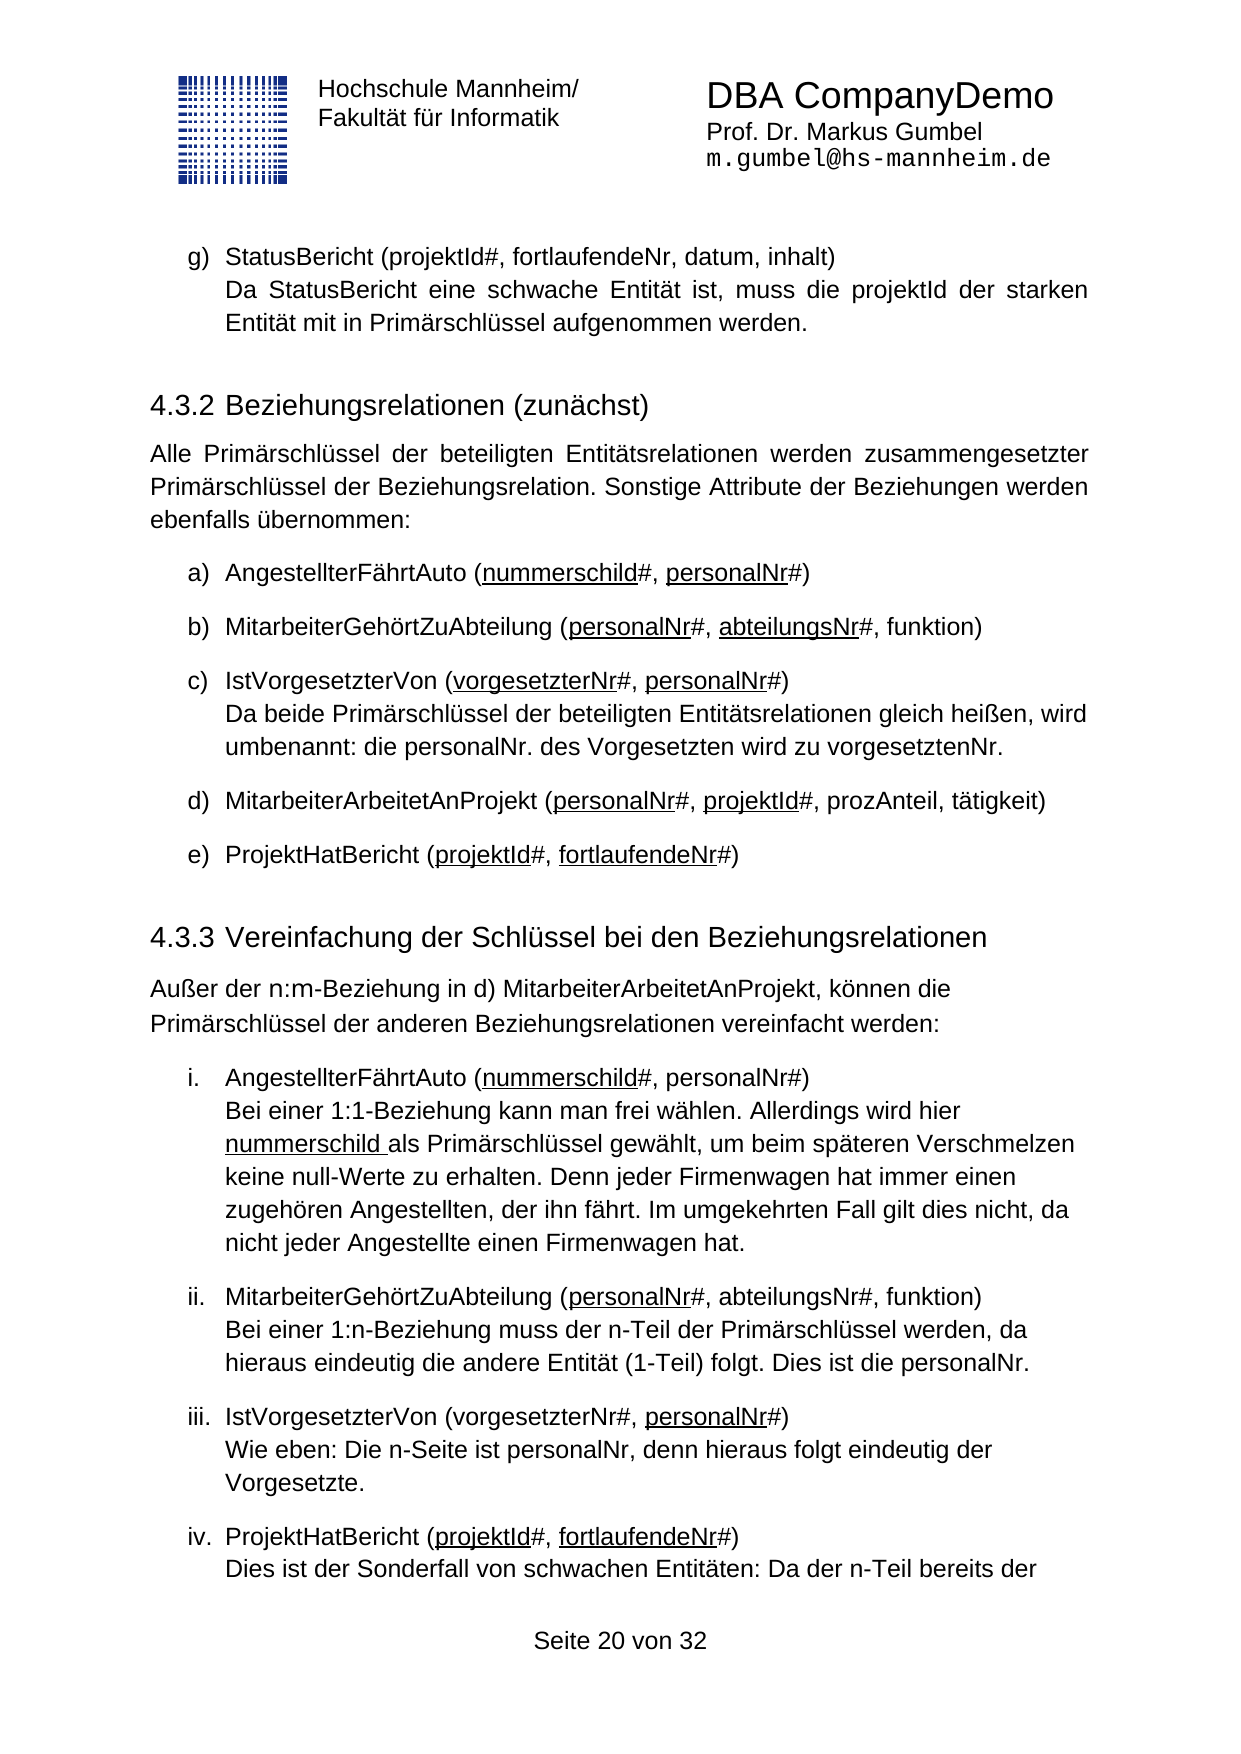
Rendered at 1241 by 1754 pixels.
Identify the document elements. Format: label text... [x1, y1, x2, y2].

list MitarbeiterArbeitetAnProjekt (personalNr#, projektId#, prozAnteil, tätigkeit) [187, 786, 1090, 815]
list IstVorgesetzterVon (vorgesetzterNr#, personalNr#) Wie eben: Die n-Seite ist personalNr, denn hieraus folgt eindeutig der Vorgesetzte. [187, 1402, 1090, 1496]
list ProjektHatBericht (projektId#, fortlaufendeNr#) Dies ist der Sonderfall von schwachen Entitäten: Da der n-Teil bereits der [187, 1521, 1090, 1583]
text Alle Primärschlüssel der beteiligten Entitätsrelationen werden zusammengesetzter Primärschlüssel der Beziehungsrelation. Sonstige Attribute der Beziehungen werden ebenfalls übernommen: [150, 438, 1090, 533]
text Außer der n:m-Beziehung in d) MitarbeiterArbeitetAnProjekt, können die Primärschlüssel der anderen Beziehungsrelationen vereinfacht werden: [150, 971, 1090, 1038]
list AngestellterFährtAuto (nummerschild#, personalNr#) Bei einer 1:1-Beziehung kann man frei wählen. Allerdings wird hier nummerschild als Primärschlüssel gewählt, um beim späteren Verschmelzen keine null-Werte zu erhalten. Denn jeder Firmenwagen hat immer einen zugehören Angestellten, der ihn fährt. Im umgekehrten Fall gilt dies nicht, da nicht jeder Angestellte einen Firmenwagen hat. [187, 1063, 1090, 1257]
list ProjektHatBericht (projektId#, fortlaufendeNr#) [187, 840, 1090, 869]
list IstVorgesetzterVon (vorgesetzterNr#, personalNr#) Da beide Primärschlüssel der beteiligten Entitätsrelationen gleich heißen, wird umbenannt: die personalNr. des Vorgesetzten wird zu vorgesetztenNr. [187, 666, 1090, 761]
subtitle Vereinfachung der Schlüssel bei den Beziehungsrelationen [150, 920, 1090, 954]
subtitle Beziehungsrelationen (zunächst) [150, 388, 1090, 422]
list MitarbeiterGehörtZuAbteilung (personalNr#, abteilungsNr#, funktion) Bei einer 1:n-Beziehung muss der n-Teil der Primärschlüssel werden, da hieraus eindeutig die andere Entität (1-Teil) folgt. Dies ist die personalNr. [187, 1282, 1090, 1376]
list StatusBericht (projektId#, fortlaufendeNr, datum, inhalt) Da StatusBericht eine schwache Entität ist, muss die projektId der starken Entität mit in Primärschlüssel aufgenommen werden. [187, 242, 1090, 337]
list AngestellterFährtAuto (nummerschild#, personalNr#) [187, 558, 1090, 587]
picture [176, 73, 289, 185]
list MitarbeiterGehörtZuAbteilung (personalNr#, abteilungsNr#, funktion) [187, 612, 1090, 641]
